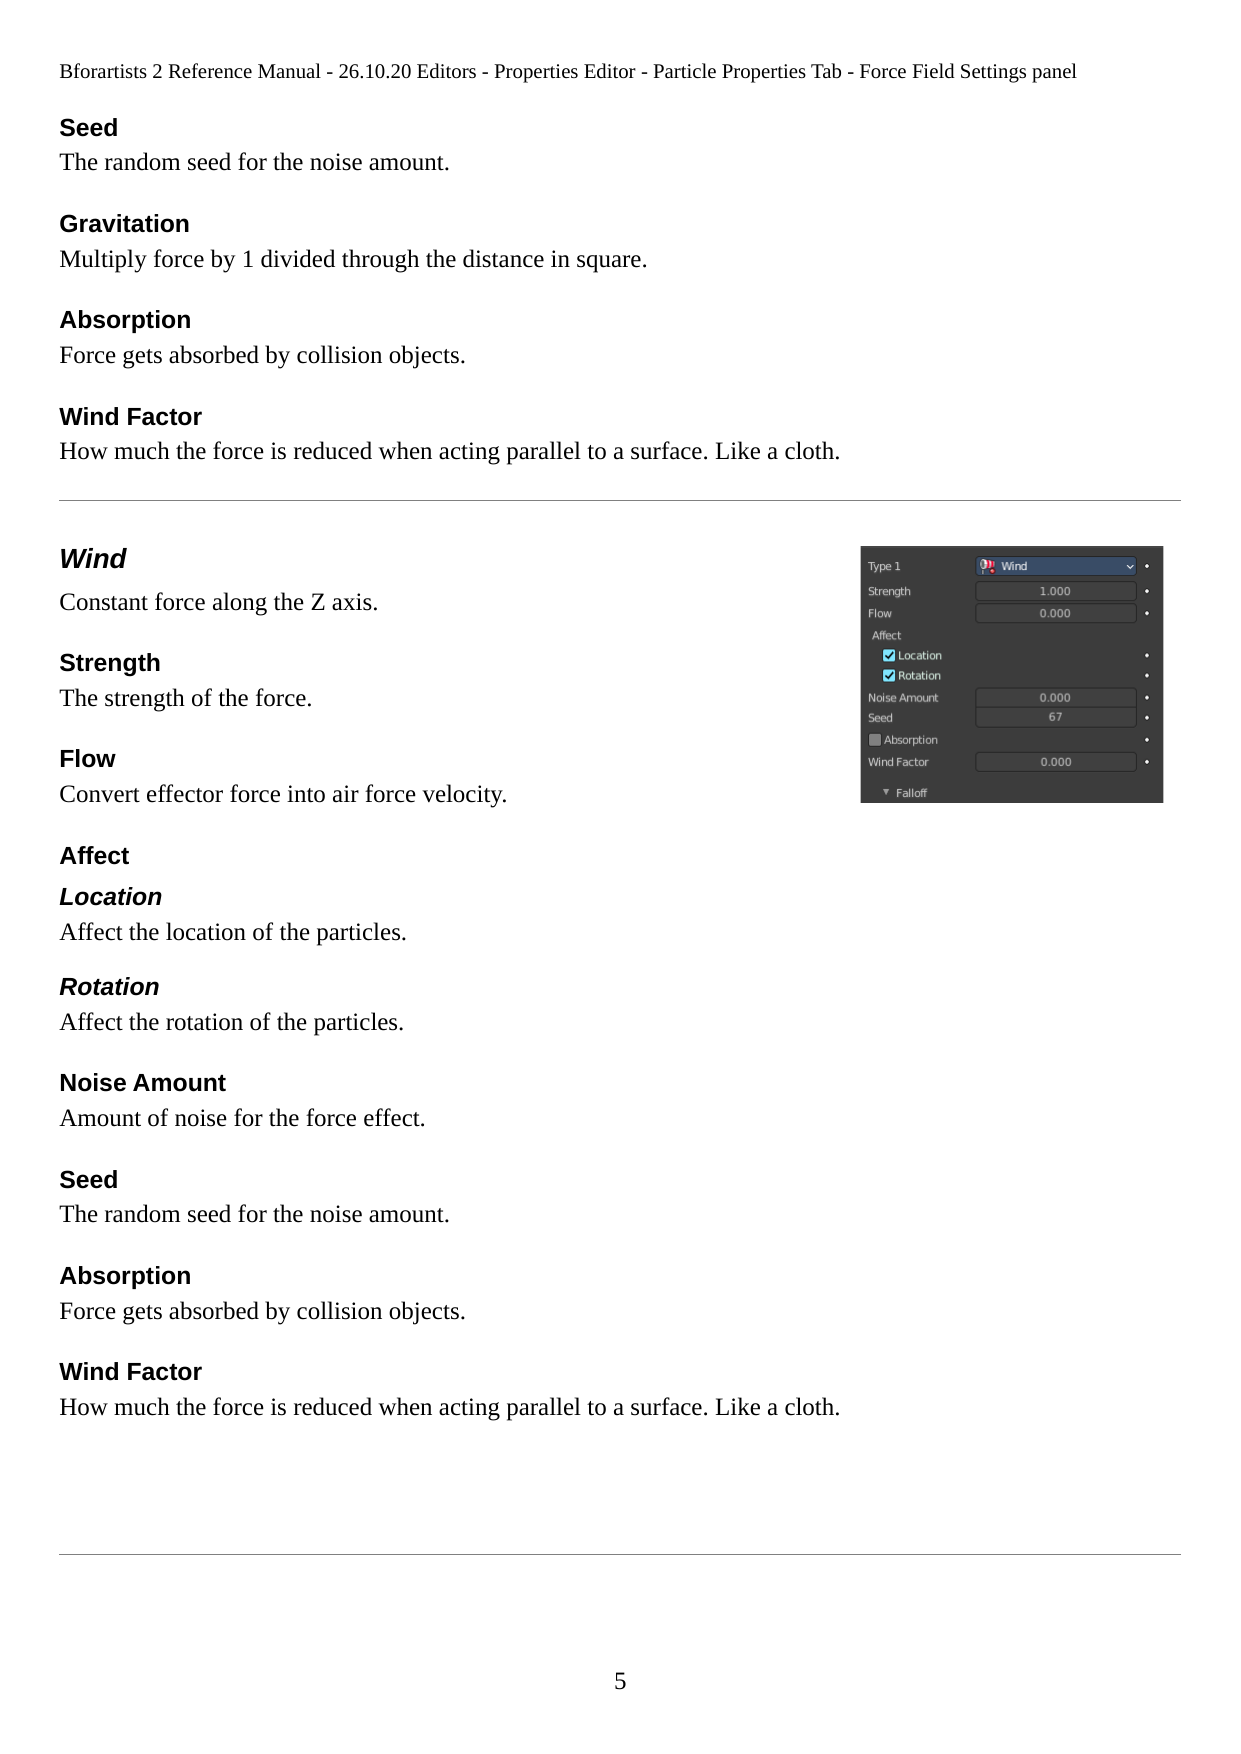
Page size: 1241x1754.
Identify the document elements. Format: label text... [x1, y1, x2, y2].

subtitle Flow [59, 744, 860, 773]
subtitle [1164, 744, 1181, 773]
text The random seed for the noise amount. [59, 1199, 1181, 1228]
text The strength of the force. [59, 683, 860, 712]
subtitle Location [59, 882, 1181, 910]
text Affect the rotation of the particles. [59, 1007, 1181, 1036]
text Force gets absorbed by collision objects. [59, 1296, 1181, 1324]
subtitle Noise Amount [59, 1068, 1181, 1097]
text Convert effector force into air force velocity. [59, 779, 1181, 808]
text How much the force is reduced when acting parallel to a surface. Like a cloth. [59, 1392, 1181, 1421]
subtitle Seed [59, 113, 1181, 141]
subtitle Wind Factor [59, 402, 1181, 430]
subtitle Strength [59, 648, 860, 677]
text Multiply force by 1 divided through the distance in square. [59, 244, 1181, 272]
subtitle Wind [59, 542, 1181, 574]
subtitle Affect [59, 841, 1181, 869]
text The random seed for the noise amount. [59, 147, 1181, 176]
text Force gets absorbed by collision objects. [59, 340, 1181, 369]
text Affect the location of the particles. [59, 917, 1181, 945]
subtitle [1164, 648, 1181, 677]
subtitle Wind Factor [59, 1357, 1181, 1386]
subtitle Absorption [59, 1261, 1181, 1289]
subtitle Rotation [59, 972, 1181, 1001]
subtitle Gravitation [59, 209, 1181, 237]
subtitle Absorption [59, 305, 1181, 334]
text Constant force along the Z axis. [59, 587, 860, 615]
text How much the force is reduced when acting parallel to a surface. Like a cloth. [59, 436, 1181, 465]
picture [860, 546, 1164, 803]
subtitle Seed [59, 1165, 1181, 1193]
text Amount of noise for the force effect. [59, 1103, 1181, 1132]
